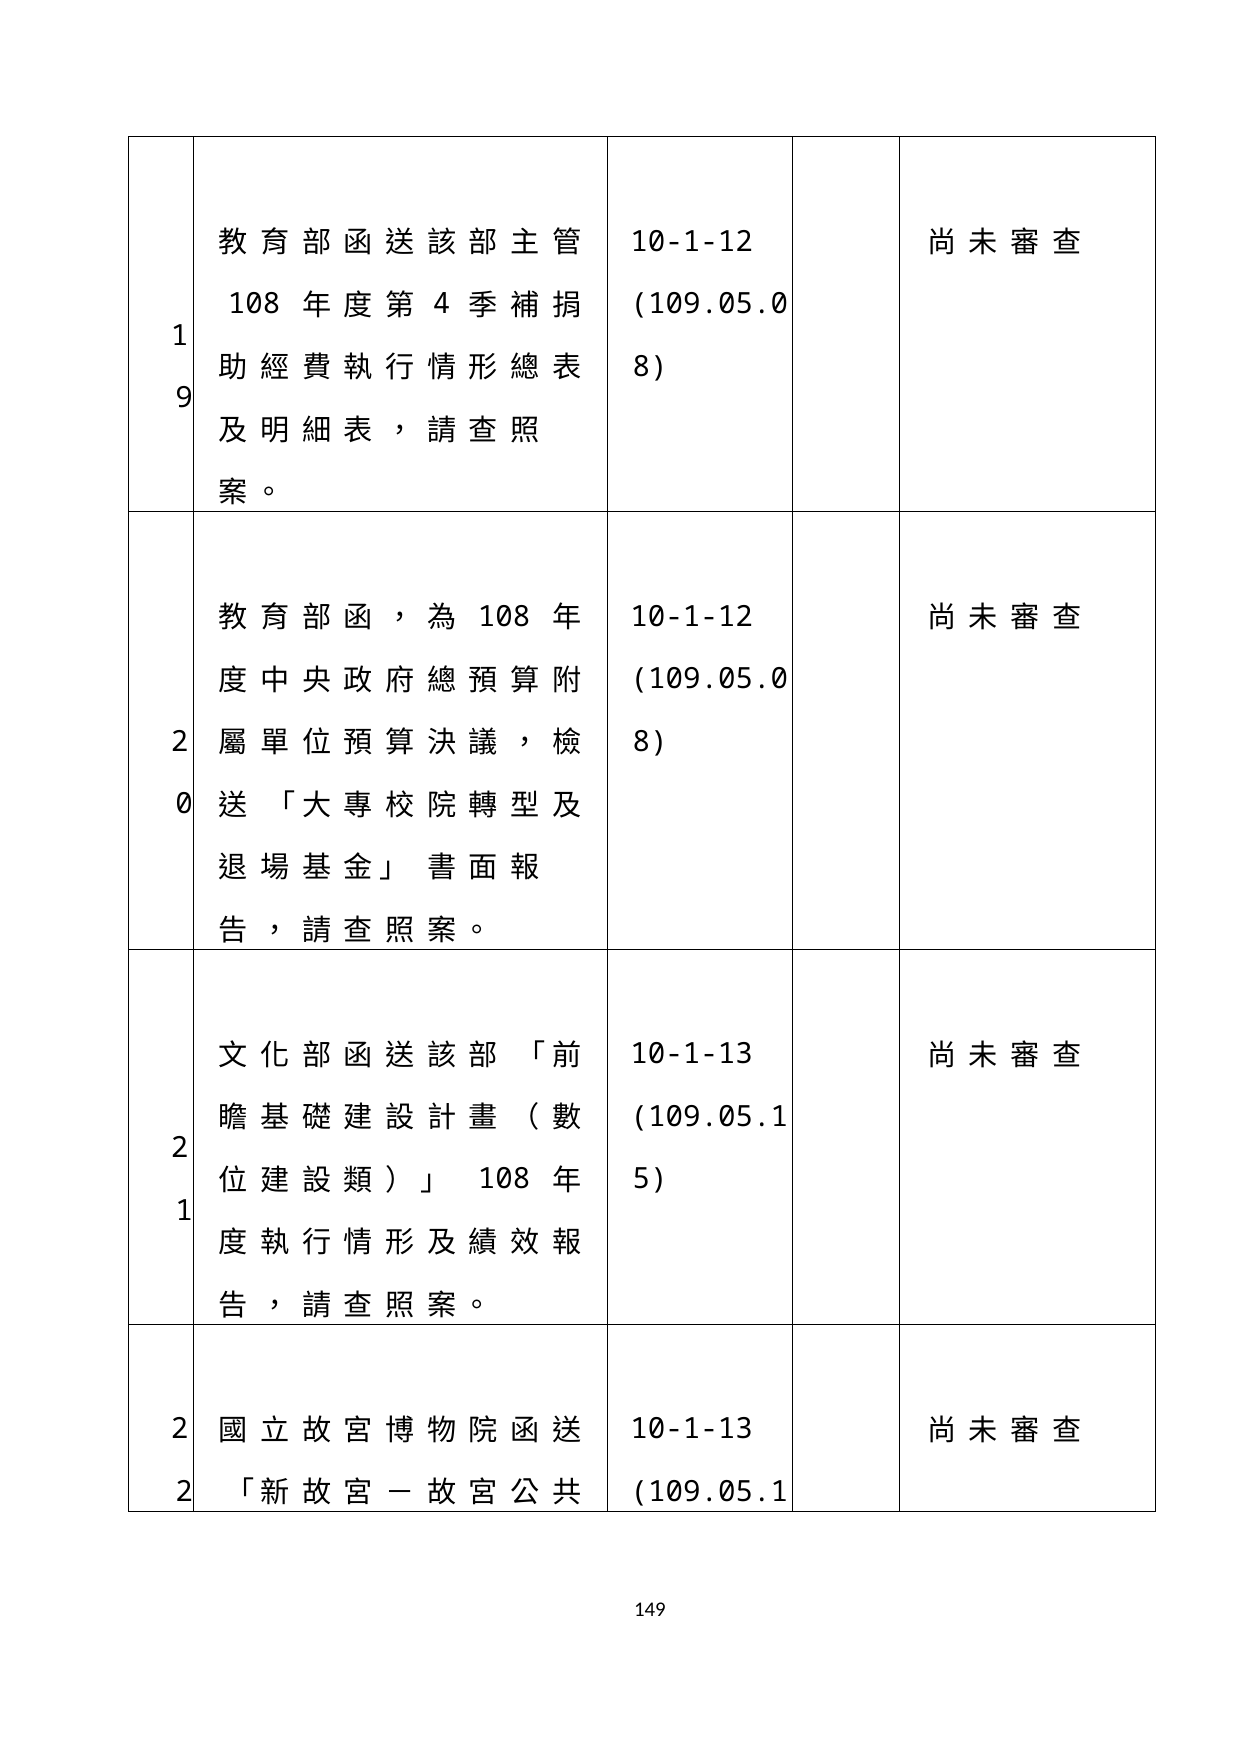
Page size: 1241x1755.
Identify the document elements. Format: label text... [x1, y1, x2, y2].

table_cell [793, 512, 899, 948]
table_cell 文化部函送該部「前瞻基礎建設計畫（數位建設類）」108年度執行情形及績效報告，請查照案。 [194, 950, 607, 1323]
table_cell [129, 137, 193, 511]
table_cell 教育部函，為108年度中央政府總預算附屬單位預算決議，檢送「大專校院轉型及退場基金」書面報告，請查照案。 [194, 512, 607, 948]
table_cell 尚未審查 [900, 512, 1155, 948]
table_cell 10-1-13 (109.05.15) [608, 950, 792, 1323]
table_cell 尚未審查 [900, 1325, 1155, 1511]
table_cell [793, 1325, 899, 1511]
table_cell 尚未審查 [900, 137, 1155, 511]
table_cell 國立故宮博物院函送「新故宮－故宮公共 [194, 1325, 607, 1511]
table_cell [129, 1325, 193, 1511]
table_cell 教育部函送該部主管108年度第4季補捐助經費執行情形總表及明細表，請查照案。 [194, 137, 607, 511]
table_cell [129, 512, 193, 948]
table_cell 10-1-13 (109.05.1 [608, 1325, 792, 1511]
table_cell 10-1-12 (109.05.08) [608, 512, 792, 948]
table_cell 尚未審查 [900, 950, 1155, 1323]
table_cell [793, 950, 899, 1323]
table_cell [129, 950, 193, 1323]
table_cell [793, 137, 899, 511]
table_cell 10-1-12 (109.05.08) [608, 137, 792, 511]
